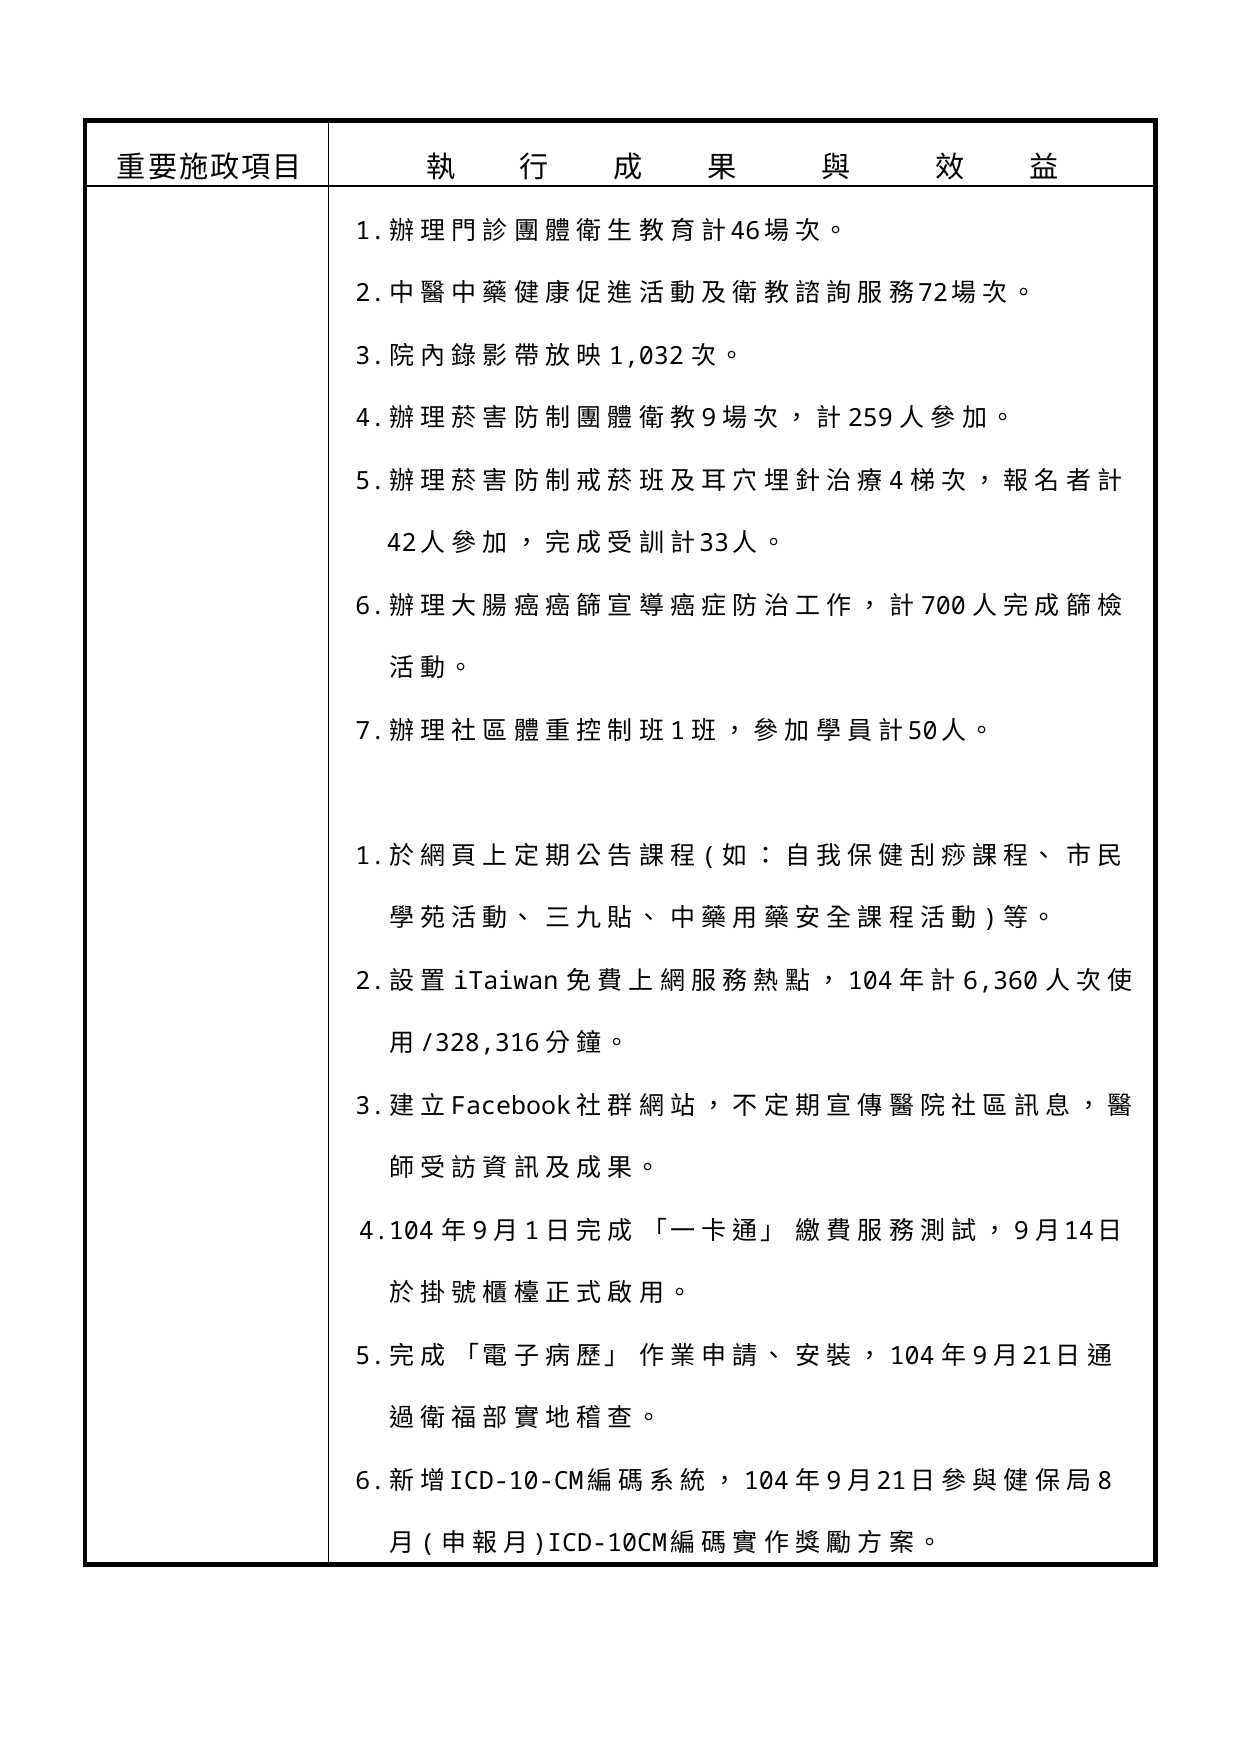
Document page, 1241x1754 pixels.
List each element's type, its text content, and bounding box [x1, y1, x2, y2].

table_header 執 行 成 果 與 效 益 [329, 123, 1153, 185]
table_cell 1.辦理門診團體衛生教育計46場次。 2.中醫中藥健康促進活動及衛教諮詢服務72場次。 3.院內錄影帶放映1,032次。 4.辦理菸害防制團體衛教9場次，計259人參加。 5.辦理菸害防制戒菸班及耳穴埋針治療4梯次，報名者計42人參加，完成受訓計33人。 6.辦理大腸癌癌篩宣導癌症防治工作，計700人完成篩檢活動。 7.辦理社區體重控制班1班，參加學員計50人。 1.於網頁上定期公告課程(如：自我保健刮痧課程、市民學苑活動、三九貼、中藥用藥安全課程活動)等。 2.設置iTaiwan免費上網服務熱點，104年計6,360人次使用/328,316分鐘。 3.建立Facebook社群網站，不定期宣傳醫院社區訊息，醫師受訪資訊及成果。 4.104年9月1日完成「一卡通」繳費服務測試，9月14日於掛號櫃檯正式啟用。 5.完成「電子病歷」作業申請、安裝，104年9月21日通過衛福部實地稽查。 6.新增ICD-10-CM編碼系統，104年9月21日參與健保局8月(申報月)ICD-10CM編碼實作獎勵方案。 [329, 187, 1153, 1562]
table_cell [87, 187, 328, 1562]
table_header 重要施政項目 [87, 123, 328, 185]
